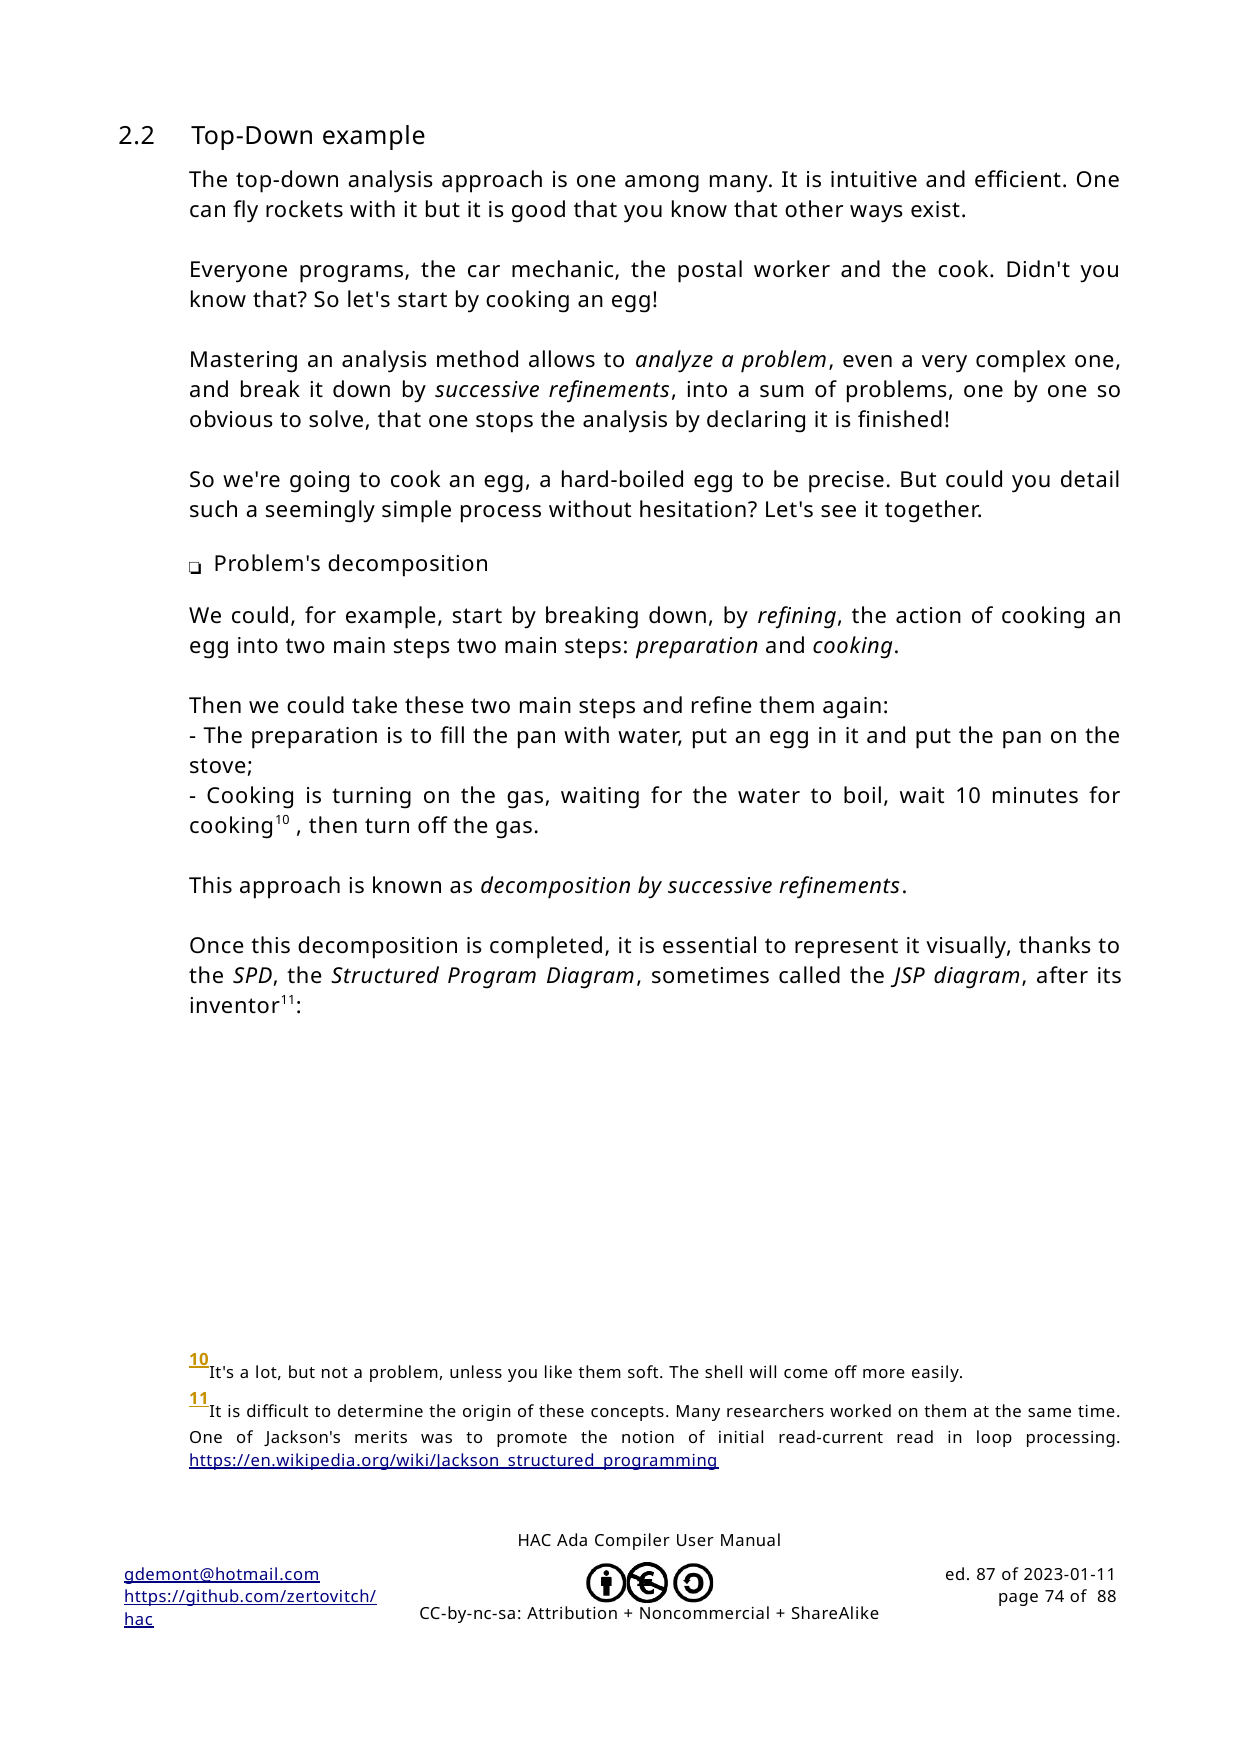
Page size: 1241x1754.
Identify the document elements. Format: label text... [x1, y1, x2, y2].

text Mastering an analysis method allows to analyze a problem, even a very complex one, and break it down by successive refinements, into a sum of problems, one by one so obvious to solve, that one stops the analysis by declaring it is finished! [189, 344, 1122, 434]
text We could, for example, start by breaking down, by refining, the action of cooking an egg into two main steps two main steps: preparation and cooking. [189, 600, 1122, 660]
text This approach is known as decomposition by successive refinements. [189, 870, 1122, 900]
text Everyone programs, the car mechanic, the postal worker and the cook. Didn't you know that? So let's start by cooking an egg! [189, 254, 1122, 314]
text It is difficult to determine the origin of these concepts. Many researchers worked on them at the same time. One of Jackson's merits was to promote the notion of initial read-current read in loop processing. https://en.wikipedia.org/wiki/Jackson_structured_programming [189, 1386, 1122, 1471]
text - The preparation is to fill the pan with water, put an egg in it and put the pan on the stove; [189, 720, 1122, 780]
picture [672, 1562, 714, 1603]
text - Cooking is turning on the gas, waiting for the water to boil, wait 10 minutes for cooking , then turn off the gas. [189, 780, 1122, 840]
text Once this decomposition is completed, it is essential to represent it visually, thanks to the SPD, the Structured Program Diagram, sometimes called the JSP diagram, after its inventor: [189, 930, 1122, 1020]
subtitle Top-Down example [118, 118, 1122, 152]
text Then we could take these two main steps and refine them again: [189, 690, 1122, 720]
subtitle Problem's decomposition [189, 547, 1122, 588]
picture [585, 1562, 668, 1603]
text So we're going to cook an egg, a hard-boiled egg to be precise. But could you detail such a seemingly simple process without hesitation? Let's see it together. [189, 464, 1122, 524]
text The top-down analysis approach is one among many. It is intuitive and efficient. One can fly rockets with it but it is good that you know that other ways exist. [189, 164, 1122, 224]
text It's a lot, but not a problem, unless you like them soft. The shell will come off more easily. [189, 1347, 1122, 1386]
